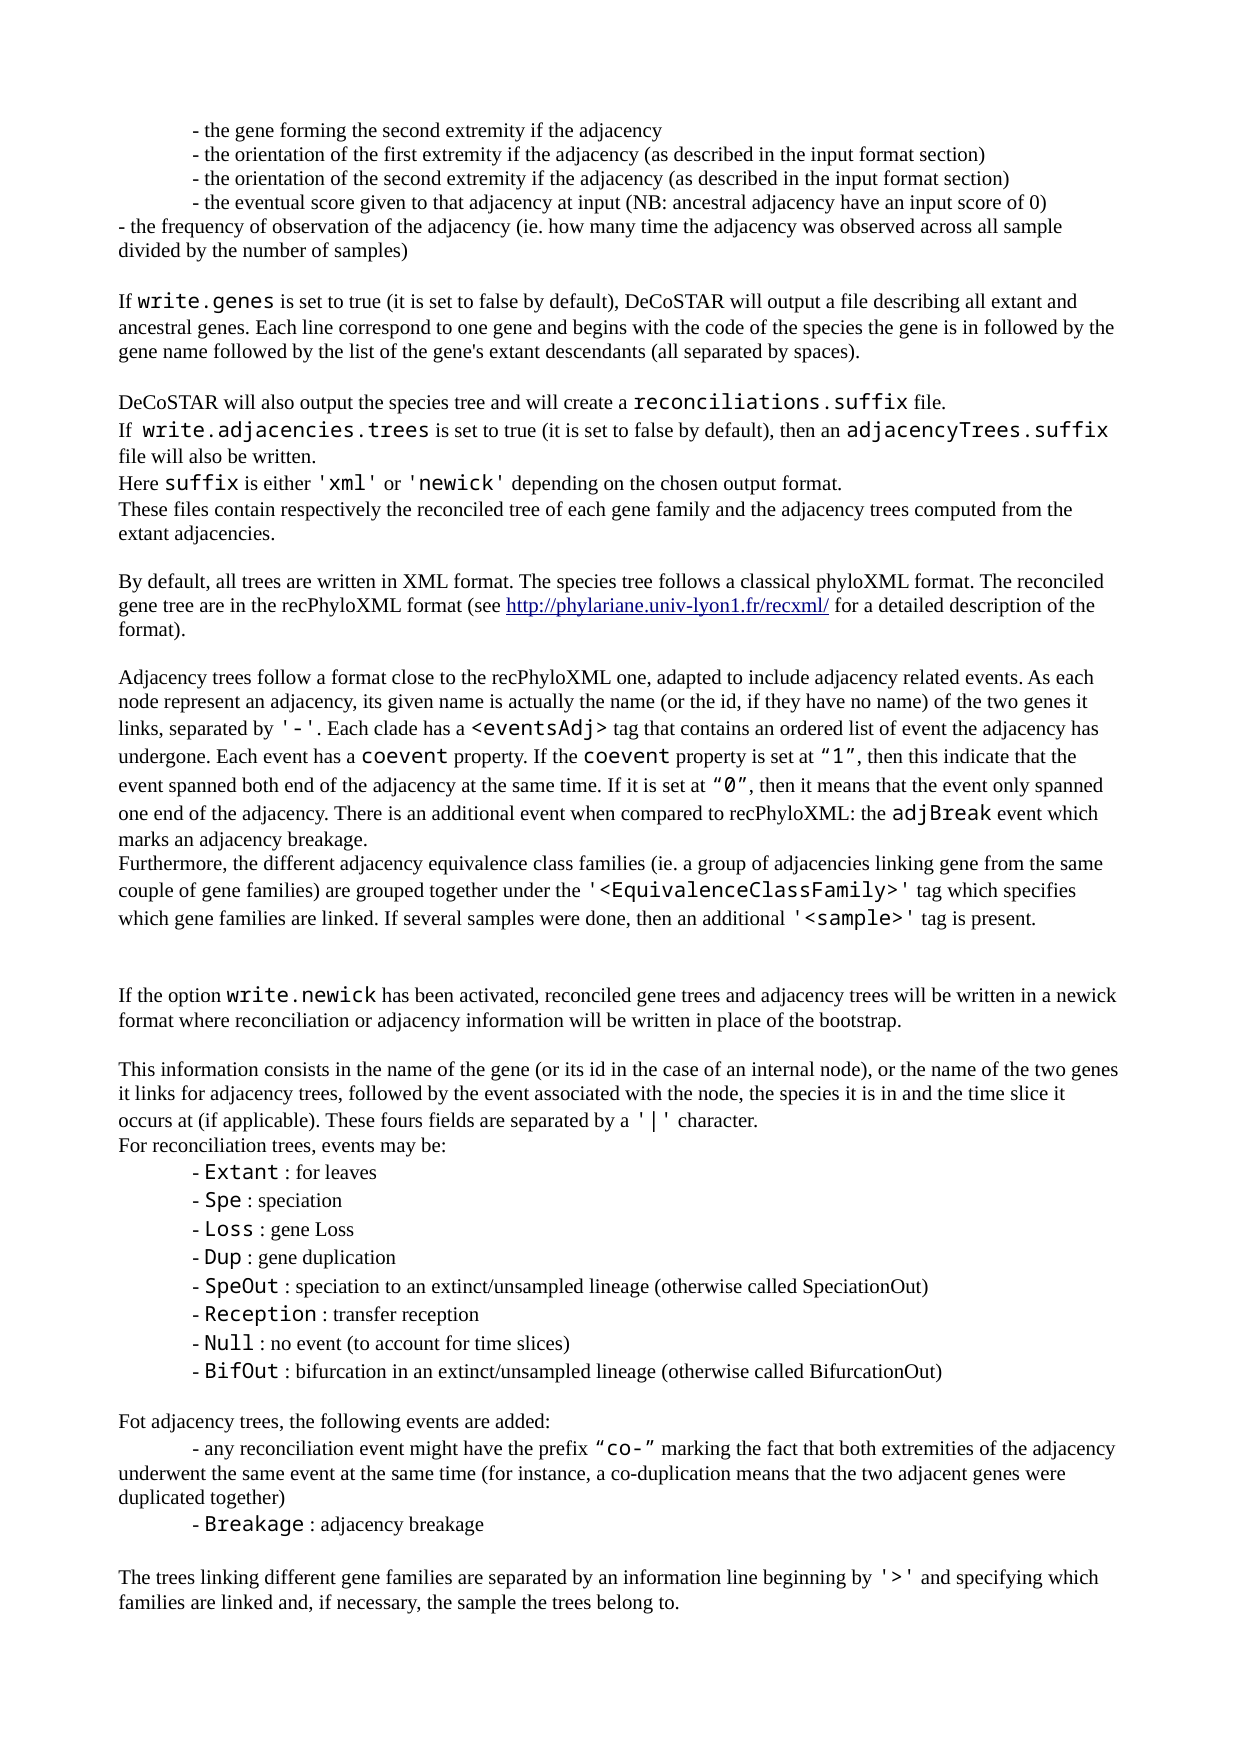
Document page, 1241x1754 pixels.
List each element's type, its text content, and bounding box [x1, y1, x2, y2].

text - the eventual score given to that adjacency at input (NB: ancestral adjacency have an input score of 0) [118, 190, 1122, 214]
text Fot adjacency trees, the following events are added: [118, 1409, 1122, 1433]
text - Dup : gene duplication [118, 1242, 1122, 1271]
text If write.adjacencies.trees is set to true (it is set to false by default), then an adjacencyTrees.suffix file will also be written. [118, 416, 1122, 468]
text These files contain respectively the reconciled tree of each gene family and the adjacency trees computed from the extant adjacencies. [118, 497, 1122, 545]
text - any reconciliation event might have the prefix “co-” marking the fact that both extremities of the adjacency underwent the same event at the same time (for instance, a co-duplication means that the two adjacent genes were duplicated together) [118, 1433, 1122, 1509]
text If write.genes is set to true (it is set to false by default), DeCoSTAR will output a file describing all extant and ancestral genes. Each line correspond to one gene and begins with the code of the species the gene is in followed by the gene name followed by the list of the gene's extant descendants (all separated by spaces). [118, 287, 1122, 363]
text Furthermore, the different adjacency equivalence class families (ie. a group of adjacencies linking gene from the same couple of gene families) are grouped together under the '<EquivalenceClassFamily>' tag which specifies which gene families are linked. If several samples were done, then an additional '<sample>' tag is present. [118, 851, 1122, 932]
text - Null : no event (to account for time slices) [118, 1328, 1122, 1356]
text - Spe : speciation [118, 1186, 1122, 1214]
text Here suffix is either 'xml' or 'newick' depending on the chosen output format. [118, 468, 1122, 497]
text Adjacency trees follow a format close to the recPhyloXML one, adapted to include adjacency related events. As each node represent an adjacency, its given name is actually the name (or the id, if they have no name) of the two genes it links, separated by '-'. Each clade has a <eventsAdj> tag that contains an ordered list of event the adjacency has undergone. Each event has a coevent property. If the coevent property is set at “1”, then this indicate that the event spanned both end of the adjacency at the same time. If it is set at “0”, then it means that the event only spanned one end of the adjacency. There is an additional event when compared to recPhyloXML: the adjBreak event which marks an adjacency breakage. [118, 665, 1122, 851]
text DeCoSTAR will also output the species tree and will create a reconciliations.suffix file. [118, 387, 1122, 416]
text - the orientation of the first extremity if the adjacency (as described in the input format section) [118, 142, 1122, 166]
text - Reception : transfer reception [118, 1299, 1122, 1328]
text - the orientation of the second extremity if the adjacency (as described in the input format section) [118, 166, 1122, 190]
text - BifOut : bifurcation in an extinct/unsampled lineage (otherwise called BifurcationOut) [118, 1356, 1122, 1385]
text - Breakage : adjacency breakage [118, 1509, 1122, 1538]
text This information consists in the name of the gene (or its id in the case of an internal node), or the name of the two genes it links for adjacency trees, followed by the event associated with the node, the species it is in and the time slice it occurs at (if applicable). These fours fields are separated by a '|' character. [118, 1057, 1122, 1133]
text The trees linking different gene families are separated by an information line beginning by '>' and specifying which families are linked and, if necessary, the sample the trees belong to. [118, 1562, 1122, 1614]
text - Extant : for leaves [118, 1157, 1122, 1186]
text If the option write.newick has been activated, reconciled gene trees and adjacency trees will be written in a newick format where reconciliation or adjacency information will be written in place of the bootstrap. [118, 980, 1122, 1032]
text - the gene forming the second extremity if the adjacency [118, 118, 1122, 142]
text For reconciliation trees, events may be: [118, 1133, 1122, 1157]
text - the frequency of observation of the adjacency (ie. how many time the adjacency was observed across all sample divided by the number of samples) [118, 214, 1122, 262]
text - Loss : gene Loss [118, 1214, 1122, 1242]
text By default, all trees are written in XML format. The species tree follows a classical phyloXML format. The reconciled gene tree are in the recPhyloXML format (see http://phylariane.univ-lyon1.fr/recxml/ for a detailed description of the format). [118, 569, 1122, 641]
text - SpeOut : speciation to an extinct/unsampled lineage (otherwise called SpeciationOut) [118, 1271, 1122, 1299]
